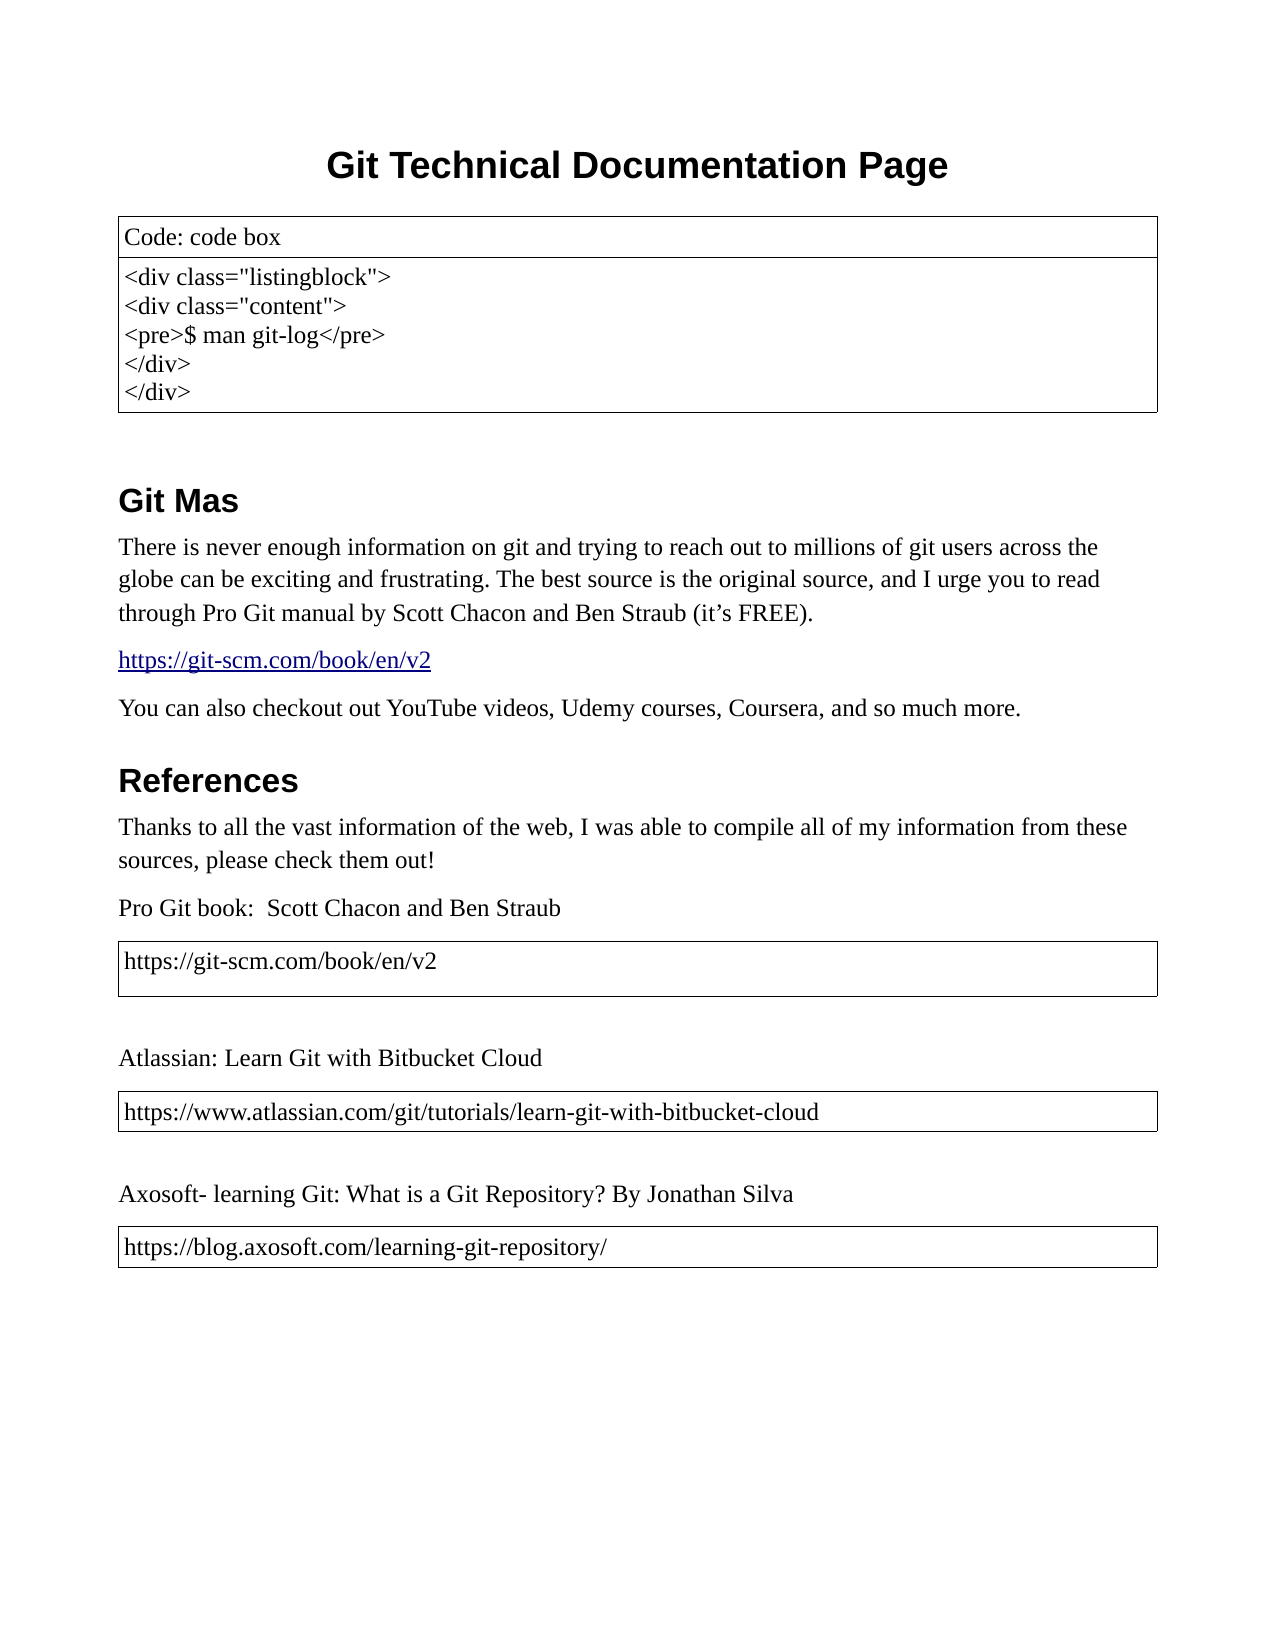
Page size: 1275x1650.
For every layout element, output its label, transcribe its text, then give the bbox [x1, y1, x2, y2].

text Atlassian: Learn Git with Bitbucket Cloud [118, 1043, 1157, 1072]
table_header https://blog.axosoft.com/learning-git-repository/ [119, 1227, 1157, 1267]
subtitle References [118, 761, 1157, 800]
text https://git-scm.com/book/en/v2 [118, 645, 1157, 674]
text There is never enough information on git and trying to reach out to millions of git users across the globe can be exciting and frustrating. The best source is the original source, and I urge you to read through Pro Git manual by Scott Chacon and Ben Straub (it’s FREE). [118, 532, 1157, 626]
table_header Code: code box [119, 217, 1157, 257]
text You can also checkout out YouTube videos, Udemy courses, Coursera, and so much more. [118, 693, 1157, 722]
subtitle Git Mas [118, 480, 1157, 519]
table_header https://www.atlassian.com/git/tutorials/learn-git-with-bitbucket-cloud [119, 1092, 1157, 1131]
text Thanks to all the vast information of the web, I was able to compile all of my information from these sources, please check them out! [118, 812, 1157, 874]
table_header https://git-scm.com/book/en/v2 [119, 942, 1157, 996]
text Axosoft- learning Git: What is a Git Repository? By Jonathan Silva [118, 1179, 1157, 1208]
text Pro Git book: Scott Chacon and Ben Straub [118, 893, 1157, 922]
table_cell <div class="listingblock"> <div class="content"> <pre>$ man git-log</pre> </div> </div> [119, 258, 1157, 412]
